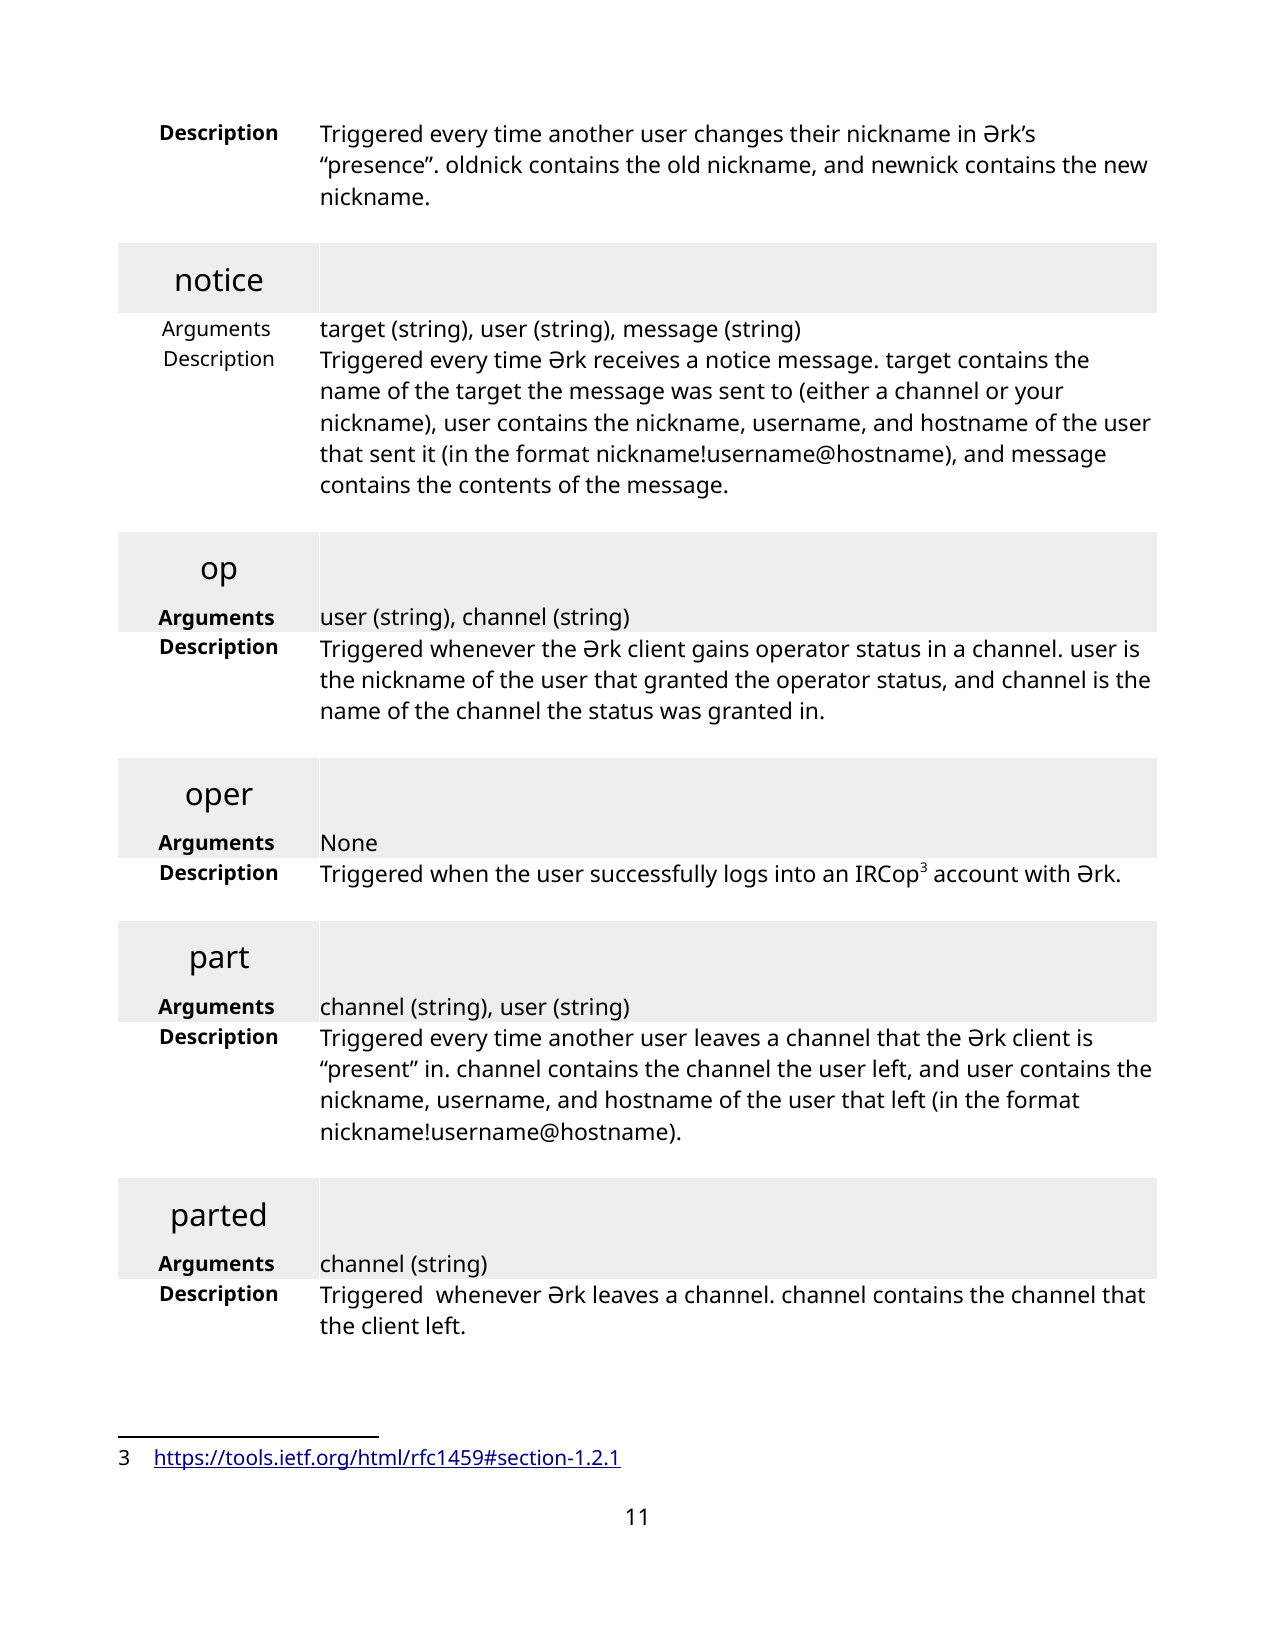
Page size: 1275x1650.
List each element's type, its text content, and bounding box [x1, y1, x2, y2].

table_header [320, 758, 1157, 827]
table_cell Arguments [118, 601, 319, 632]
table_cell Description [118, 633, 319, 726]
table_header [320, 243, 1157, 313]
table_cell Arguments [118, 991, 319, 1022]
table_cell channel (string), user (string) [320, 991, 1157, 1022]
table_header parted [118, 1178, 319, 1248]
table_cell channel (string) [320, 1248, 1157, 1279]
table_cell Triggered every time another user leaves a channel that the Ərk client is “present” in. channel contains the channel the user left, and user contains the nickname, username, and hostname of the user that left (in the format nickname!username@hostname). [320, 1022, 1157, 1147]
table_header [320, 921, 1157, 991]
table_cell user (string), channel (string) [320, 601, 1157, 632]
table_cell Arguments [118, 1248, 319, 1279]
table_cell Triggered whenever the Ərk client gains operator status in a channel. user is the nickname of the user that granted the operator status, and channel is the name of the channel the status was granted in. [320, 633, 1157, 726]
table_cell Arguments [118, 313, 319, 344]
table_cell Description [118, 1279, 319, 1342]
table_cell Triggered whenever Ərk leaves a channel. channel contains the channel that the client left. [320, 1279, 1157, 1342]
table_header [320, 532, 1157, 601]
table_cell target (string), user (string), message (string) [320, 313, 1157, 344]
table_cell Triggered every time another user changes their nickname in Ərk’s “presence”. oldnick contains the old nickname, and newnick contains the new nickname. [320, 118, 1157, 212]
table_cell Arguments [118, 827, 319, 858]
table_cell Description [118, 344, 319, 500]
table_header oper [118, 758, 319, 827]
table_cell None [320, 827, 1157, 858]
table_header [320, 1178, 1157, 1248]
table_cell Description [118, 859, 319, 890]
table_header notice [118, 243, 319, 313]
table_cell Description [118, 118, 319, 212]
table_header op [118, 532, 319, 601]
table_cell Triggered when the user successfully logs into an IRCop account with Ərk. [320, 859, 1157, 890]
table_header part [118, 921, 319, 991]
table_cell Triggered every time Ərk receives a notice message. target contains the name of the target the message was sent to (either a channel or your nickname), user contains the nickname, username, and hostname of the user that sent it (in the format nickname!username@hostname), and message contains the contents of the message. [320, 344, 1157, 500]
table_cell Description [118, 1022, 319, 1147]
